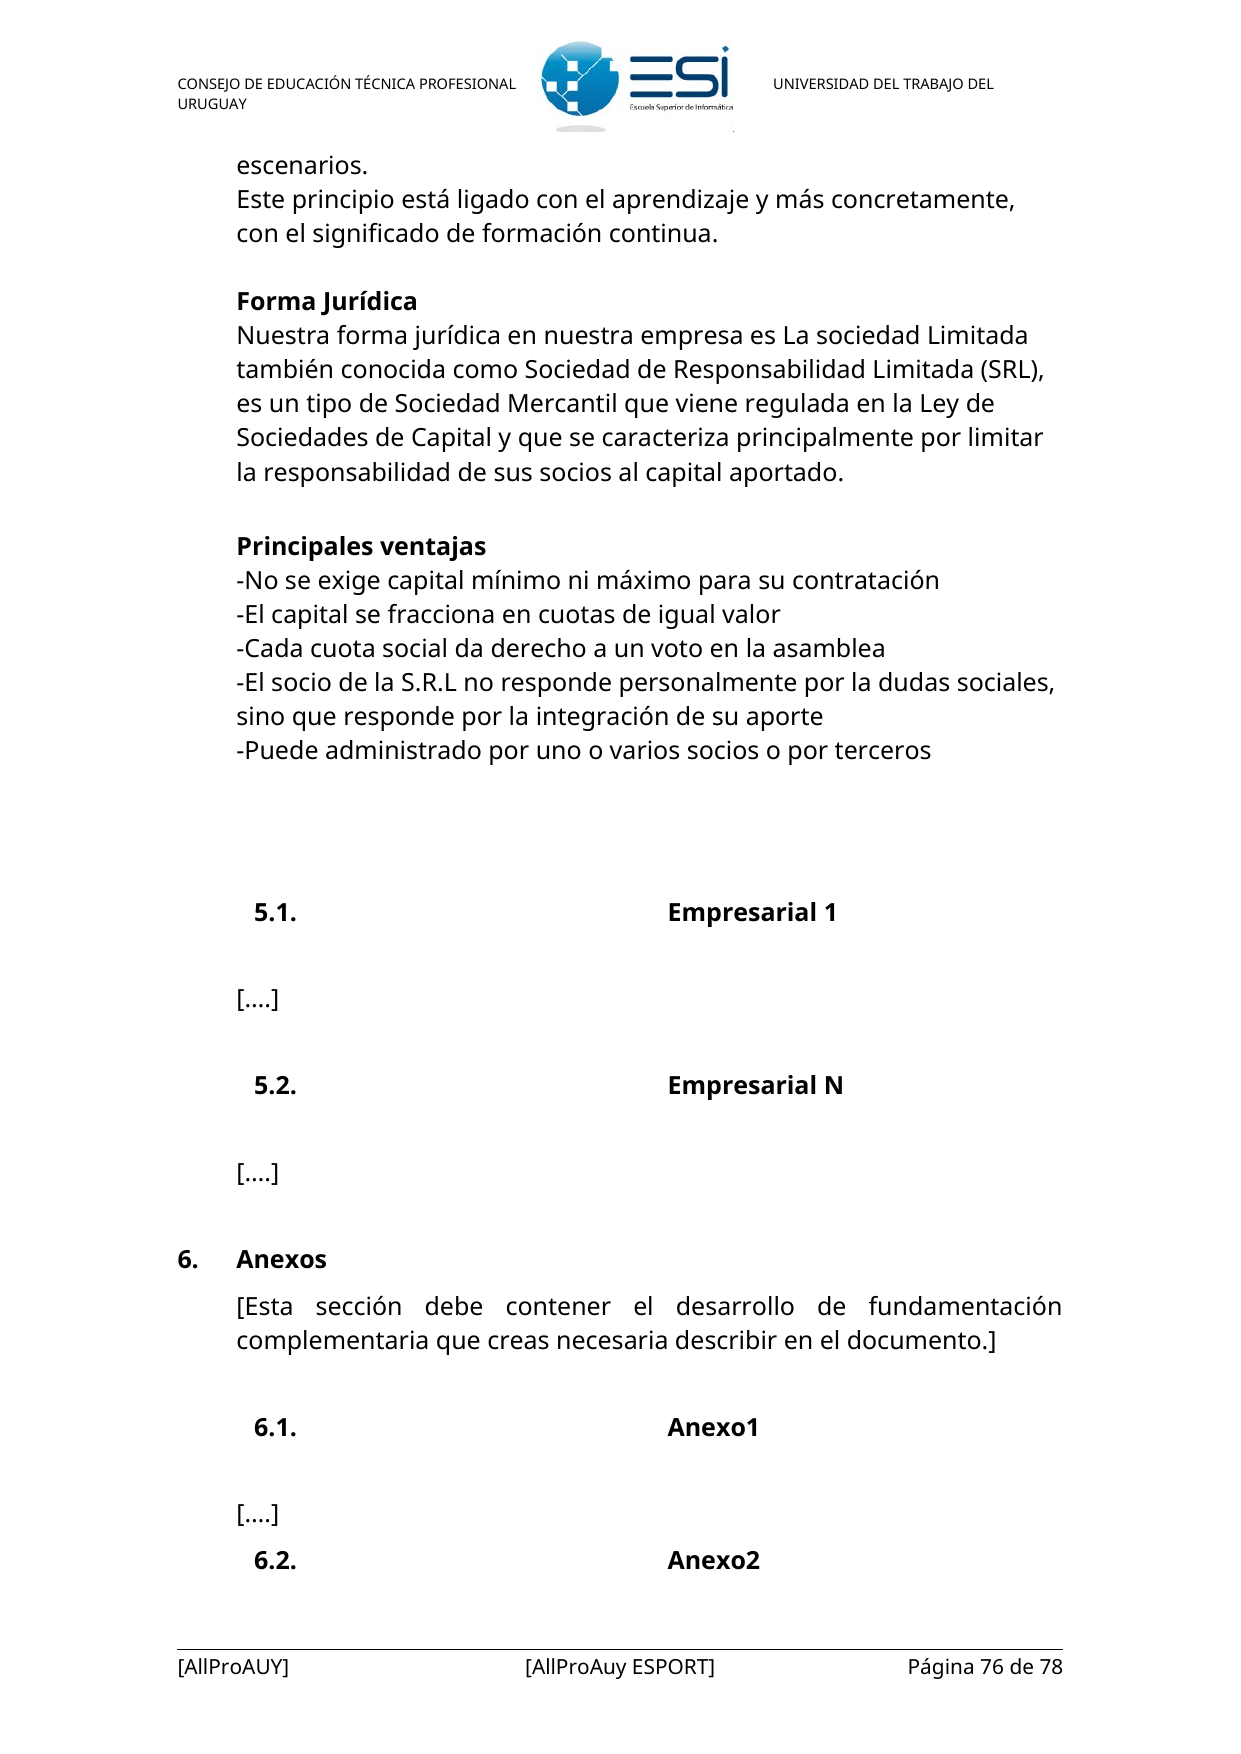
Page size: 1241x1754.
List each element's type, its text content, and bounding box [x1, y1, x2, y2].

subtitle Empresarial 1 [254, 894, 1063, 928]
subtitle Anexos [177, 1242, 1063, 1276]
text escenarios. Este principio está ligado con el aprendizaje y más concretamente, con el significado de formación continua. Forma Jurídica Nuestra forma jurídica en nuestra empresa es La sociedad Limitada también conocida como Sociedad de Responsabilidad Limitada (SRL), es un tipo de Sociedad Mercantil que viene regulada en la Ley de Sociedades de Capital y que se caracteriza principalmente por limitar la responsabilidad de sus socios al capital aportado. [236, 148, 1063, 488]
text [….] [236, 1155, 1063, 1189]
subtitle Anexo2 [254, 1543, 1063, 1577]
text [Esta sección debe contener el desarrollo de fundamentación complementaria que creas necesaria describir en el documento.] [236, 1288, 1063, 1356]
text Principales ventajas -No se exige capital mínimo ni máximo para su contratación -El capital se fracciona en cuotas de igual valor -Cada cuota social da derecho a un voto en la asamblea -El socio de la S.R.L no responde personalmente por la dudas sociales, sino que responde por la integración de su aporte -Puede administrado por uno o varios socios o por terceros [236, 494, 1063, 801]
picture [534, 39, 734, 132]
subtitle Anexo1 [254, 1409, 1063, 1443]
subtitle Empresarial N [254, 1068, 1063, 1102]
text [….] [236, 981, 1063, 1015]
text [….] [236, 1496, 1063, 1530]
